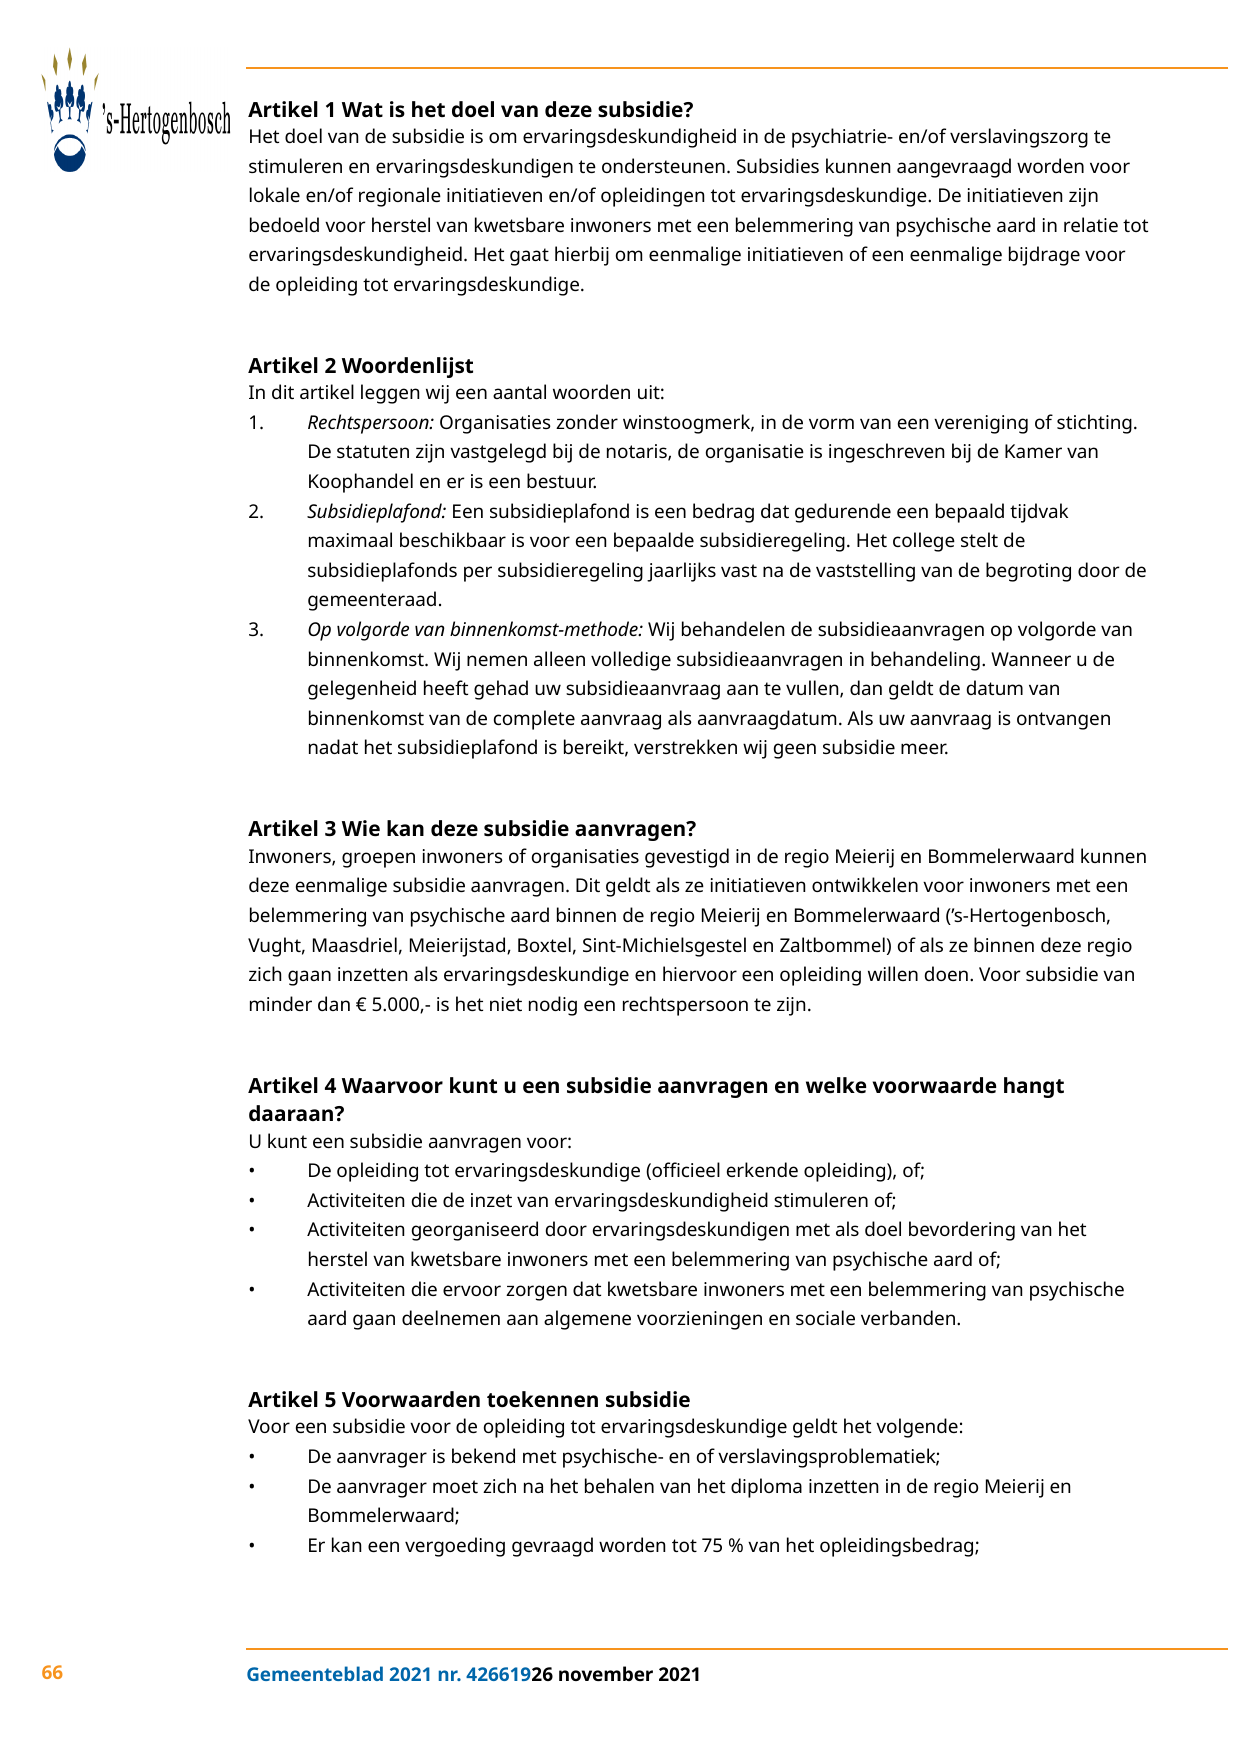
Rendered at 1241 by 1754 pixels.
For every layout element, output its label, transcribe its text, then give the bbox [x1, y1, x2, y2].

list Op volgorde van binnenkomst-methode: Wij behandelen de subsidieaanvragen op volgorde van binnenkomst. Wij nemen alleen volledige subsidieaanvragen in behandeling. Wanneer u de gelegenheid heeft gehad uw subsidieaanvraag aan te vullen, dan geldt de datum van binnenkomst van de complete aanvraag als aanvraagdatum. Als uw aanvraag is ontvangen nadat het subsidieplafond is bereikt, verstrekken wij geen subsidie meer. [248, 616, 1152, 760]
text Artikel 2 Woordenlijst [248, 351, 1152, 379]
picture [41, 47, 231, 172]
list De opleiding tot ervaringsdeskundige (officieel erkende opleiding), of; [248, 1157, 1152, 1183]
text Inwoners, groepen inwoners of organisaties gevestigd in de regio Meierij en Bommelerwaard kunnen deze eenmalige subsidie aanvragen. Dit geldt als ze initiatieven ontwikkelen voor inwoners met een belemmering van psychische aard binnen de regio Meierij en Bommelerwaard (’s-Hertogenbosch, Vught, Maasdriel, Meierijstad, Boxtel, Sint-Michielsgestel en Zaltbommel) of als ze binnen deze regio zich gaan inzetten als ervaringsdeskundige en hiervoor een opleiding willen doen. Voor subsidie van minder dan € 5.000,- is het niet nodig een rechtspersoon te zijn. [248, 843, 1152, 1017]
list De aanvrager is bekend met psychische- en of verslavingsproblematiek; [248, 1443, 1152, 1469]
text Artikel 3 Wie kan deze subsidie aanvragen? [248, 814, 1152, 843]
list De aanvrager moet zich na het behalen van het diploma inzetten in de regio Meierij en Bommelerwaard; [248, 1473, 1152, 1528]
list Subsidieplafond: Een subsidieplafond is een bedrag dat gedurende een bepaald tijdvak maximaal beschikbaar is voor een bepaalde subsidieregeling. Het college stelt de subsidieplafonds per subsidieregeling jaarlijks vast na de vaststelling van de begroting door de gemeenteraad. [248, 498, 1152, 612]
text In dit artikel leggen wij een aantal woorden uit: [248, 379, 1152, 405]
text Voor een subsidie voor de opleiding tot ervaringsdeskundige geldt het volgende: [248, 1414, 1152, 1439]
text Artikel 1 Wat is het doel van deze subsidie? [248, 95, 1152, 123]
list Er kan een vergoeding gevraagd worden tot 75 % van het opleidingsbedrag; [248, 1532, 1152, 1558]
text U kunt een subsidie aanvragen voor: [248, 1128, 1152, 1153]
list Activiteiten georganiseerd door ervaringsdeskundigen met als doel bevordering van het herstel van kwetsbare inwoners met een belemmering van psychische aard of; [248, 1217, 1152, 1272]
text Artikel 5 Voorwaarden toekennen subsidie [248, 1385, 1152, 1414]
list Activiteiten die ervoor zorgen dat kwetsbare inwoners met een belemmering van psychische aard gaan deelnemen aan algemene voorzieningen en sociale verbanden. [248, 1276, 1152, 1331]
text Artikel 4 Waarvoor kunt u een subsidie aanvragen en welke voorwaarde hangt daaraan? [248, 1071, 1152, 1128]
list Rechtspersoon: Organisaties zonder winstoogmerk, in de vorm van een vereniging of stichting. De statuten zijn vastgelegd bij de notaris, de organisatie is ingeschreven bij de Kamer van Koophandel en er is een bestuur. [248, 409, 1152, 494]
text Het doel van de subsidie is om ervaringsdeskundigheid in de psychiatrie- en/of verslavingszorg te stimuleren en ervaringsdeskundigen te ondersteunen. Subsidies kunnen aangevraagd worden voor lokale en/of regionale initiatieven en/of opleidingen tot ervaringsdeskundige. De initiatieven zijn bedoeld voor herstel van kwetsbare inwoners met een belemmering van psychische aard in relatie tot ervaringsdeskundigheid. Het gaat hierbij om eenmalige initiatieven of een eenmalige bijdrage voor de opleiding tot ervaringsdeskundige. [248, 123, 1152, 297]
list Activiteiten die de inzet van ervaringsdeskundigheid stimuleren of; [248, 1187, 1152, 1213]
